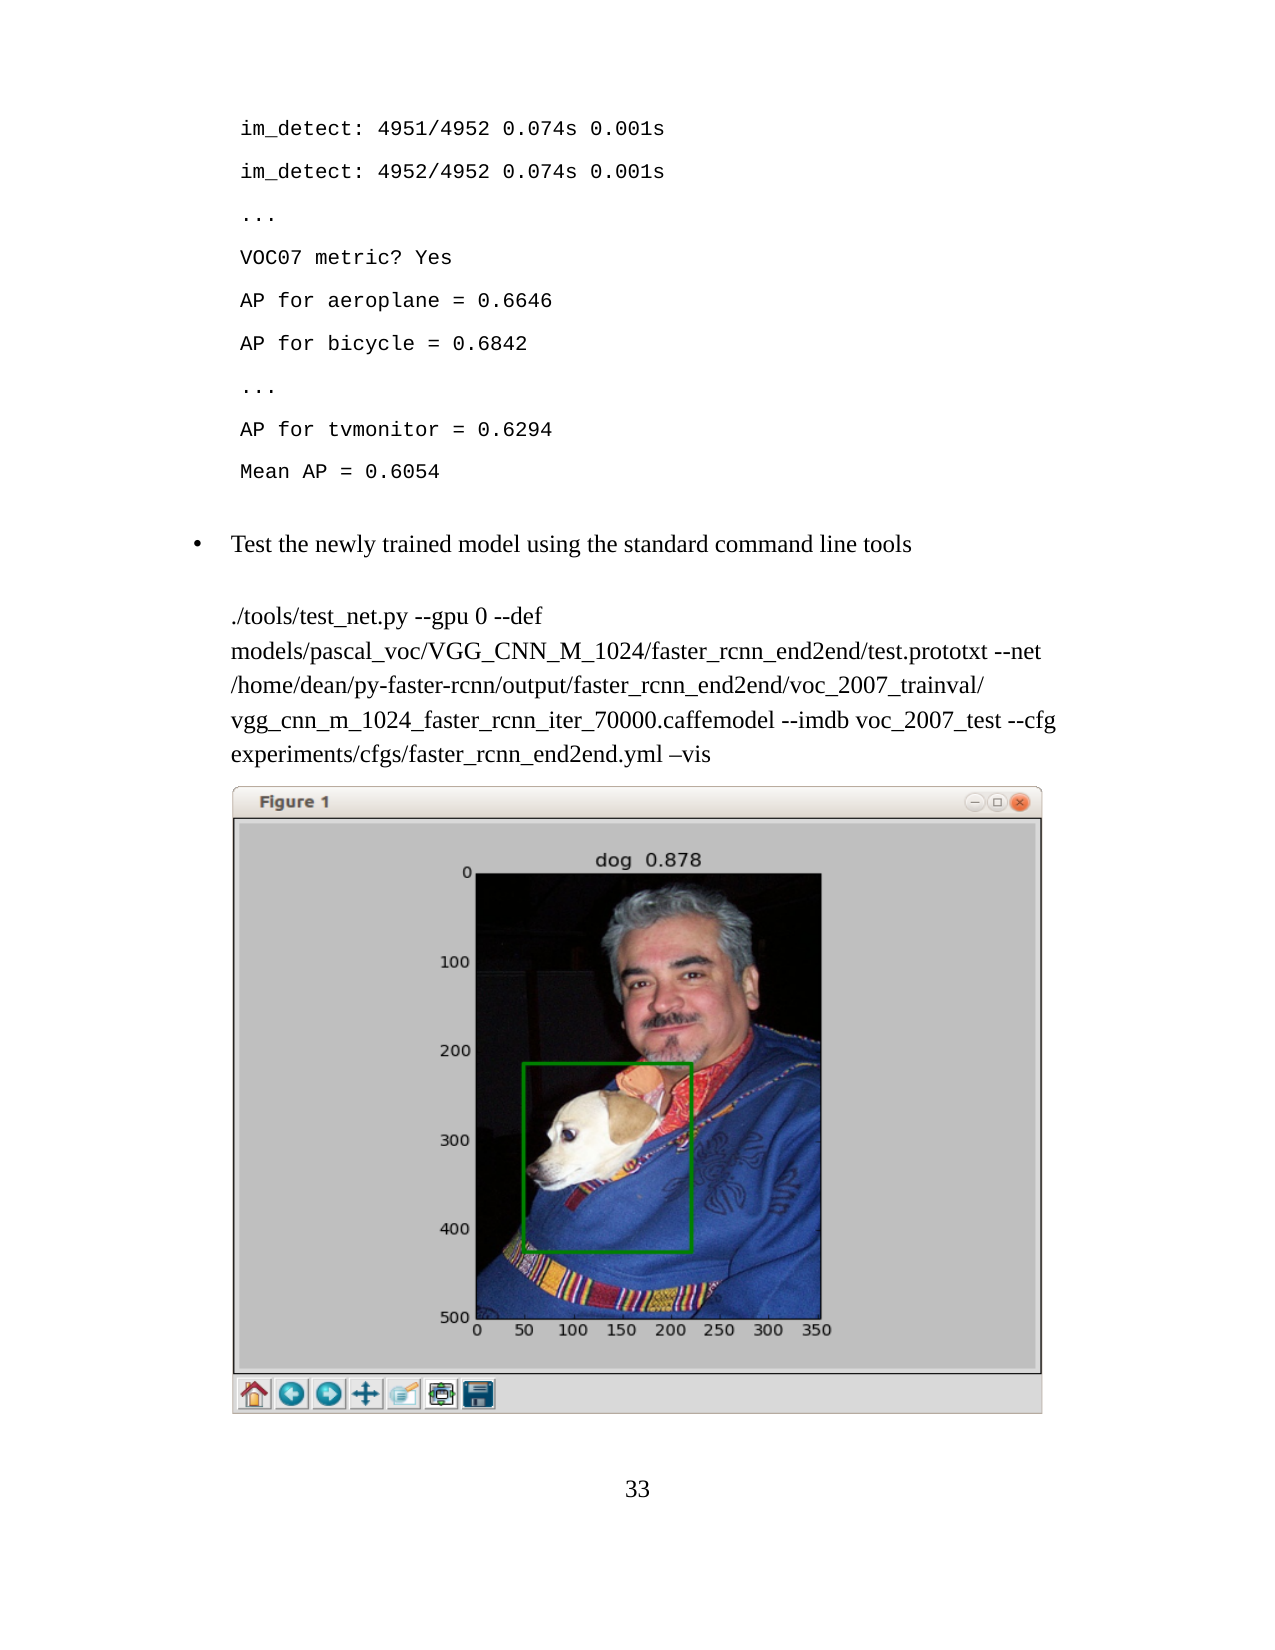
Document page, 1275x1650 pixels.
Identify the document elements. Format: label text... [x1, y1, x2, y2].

text AP for bicycle = 0.6842 [240, 333, 1157, 356]
picture [232, 786, 1043, 1414]
text ./tools/test_net.py --gpu 0 --def models/pascal_voc/VGG_CNN_M_1024/faster_rcnn_end2end/test.prototxt --net /home/dean/py-faster-rcnn/output/faster_rcnn_end2end/voc_2007_trainval/vgg_cnn_m_1024_faster_rcnn_iter_70000.caffemodel --imdb voc_2007_test --cfg experiments/cfgs/faster_rcnn_end2end.yml –vis [231, 601, 1157, 768]
text im_detect: 4952/4952 0.074s 0.001s [240, 161, 1157, 185]
text AP for aeroplane = 0.6646 [240, 290, 1157, 313]
text im_detect: 4951/4952 0.074s 0.001s [240, 118, 1157, 142]
text Mean AP = 0.6054 [240, 461, 1157, 485]
text ... [240, 204, 1157, 228]
text VOC07 metric? Yes [240, 247, 1157, 271]
list Test the newly trained model using the standard command line tools [193, 529, 1157, 558]
text ... [240, 376, 1157, 399]
text AP for tvmonitor = 0.6294 [240, 418, 1157, 442]
